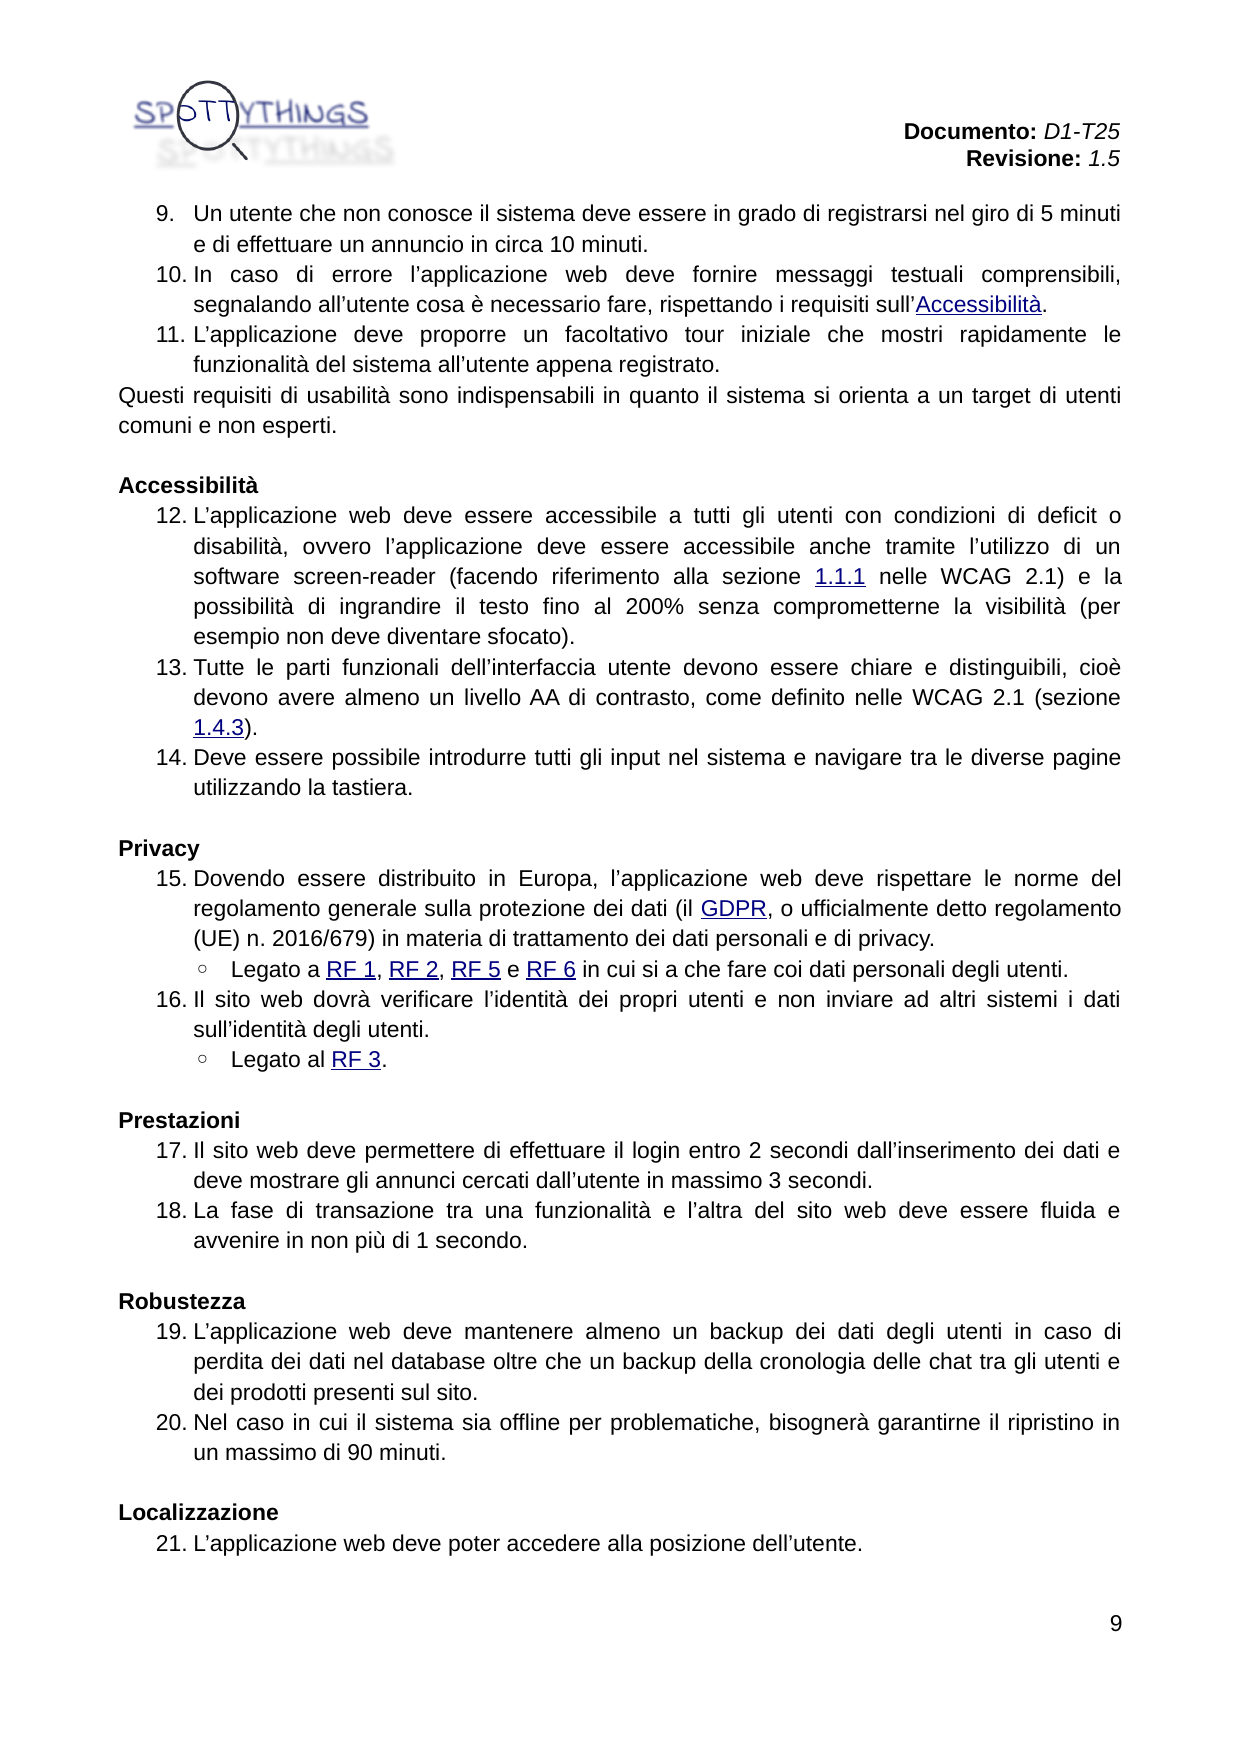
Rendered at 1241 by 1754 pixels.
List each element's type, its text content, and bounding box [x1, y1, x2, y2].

list Legato al RF 3. [193, 1046, 1122, 1072]
text Accessibilità [118, 472, 1122, 498]
text Localizzazione [118, 1499, 1122, 1526]
list In caso di errore l’applicazione web deve fornire messaggi testuali comprensibili, segnalando all’utente cosa è necessario fare, rispettando i requisiti sull’Accessibilità. [156, 261, 1122, 317]
list L’applicazione web deve mantenere almeno un backup dei dati degli utenti in caso di perdita dei dati nel database oltre che un backup della cronologia delle chat tra gli utenti e dei prodotti presenti sul sito. [156, 1318, 1122, 1405]
list Un utente che non conosce il sistema deve essere in grado di registrarsi nel giro di 5 minuti e di effettuare un annuncio in circa 10 minuti. [156, 200, 1122, 257]
list L’applicazione deve proporre un facoltativo tour iniziale che mostri rapidamente le funzionalità del sistema all’utente appena registrato. [156, 321, 1122, 378]
list La fase di transazione tra una funzionalità e l’altra del sito web deve essere fluida e avvenire in non più di 1 secondo. [156, 1197, 1122, 1254]
list Deve essere possibile introdurre tutti gli input nel sistema e navigare tra le diverse pagine utilizzando la tastiera. [156, 744, 1122, 801]
list Il sito web deve permettere di effettuare il login entro 2 secondi dall’inserimento dei dati e deve mostrare gli annunci cercati dall’utente in massimo 3 secondi. [156, 1137, 1122, 1193]
text Prestazioni [118, 1107, 1122, 1133]
text Privacy [118, 835, 1122, 861]
list Nel caso in cui il sistema sia offline per problematiche, bisognerà garantirne il ripristino in un massimo di 90 minuti. [156, 1409, 1122, 1465]
list L’applicazione web deve poter accedere alla posizione dell’utente. [156, 1529, 1122, 1556]
list Dovendo essere distribuito in Europa, l’applicazione web deve rispettare le norme del regolamento generale sulla protezione dei dati (il GDPR, o ufficialmente detto regolamento (UE) n. 2016/679) in materia di trattamento dei dati personali e di privacy. [156, 865, 1122, 952]
list Legato a RF 1, RF 2, RF 5 e RF 6 in cui si a che fare coi dati personali degli utenti. [193, 956, 1122, 982]
list Il sito web dovrà verificare l’identità dei propri utenti e non inviare ad altri sistemi i dati sull’identità degli utenti. [156, 986, 1122, 1042]
text Questi requisiti di usabilità sono indispensabili in quanto il sistema si orienta a un target di utenti comuni e non esperti. [118, 382, 1122, 438]
list Tutte le parti funzionali dell’interfaccia utente devono essere chiare e distinguibili, cioè devono avere almeno un livello AA di contrasto, come definito nelle WCAG 2.1 (sezione 1.4.3). [156, 653, 1122, 740]
text Robustezza [118, 1288, 1122, 1314]
picture [123, 73, 399, 187]
list L’applicazione web deve essere accessibile a tutti gli utenti con condizioni di deficit o disabilità, ovvero l’applicazione deve essere accessibile anche tramite l’utilizzo di un software screen-reader (facendo riferimento alla sezione 1.1.1 nelle WCAG 2.1) e la possibilità di ingrandire il testo fino al 200% senza comprometterne la visibilità (per esempio non deve diventare sfocato). [156, 502, 1122, 649]
